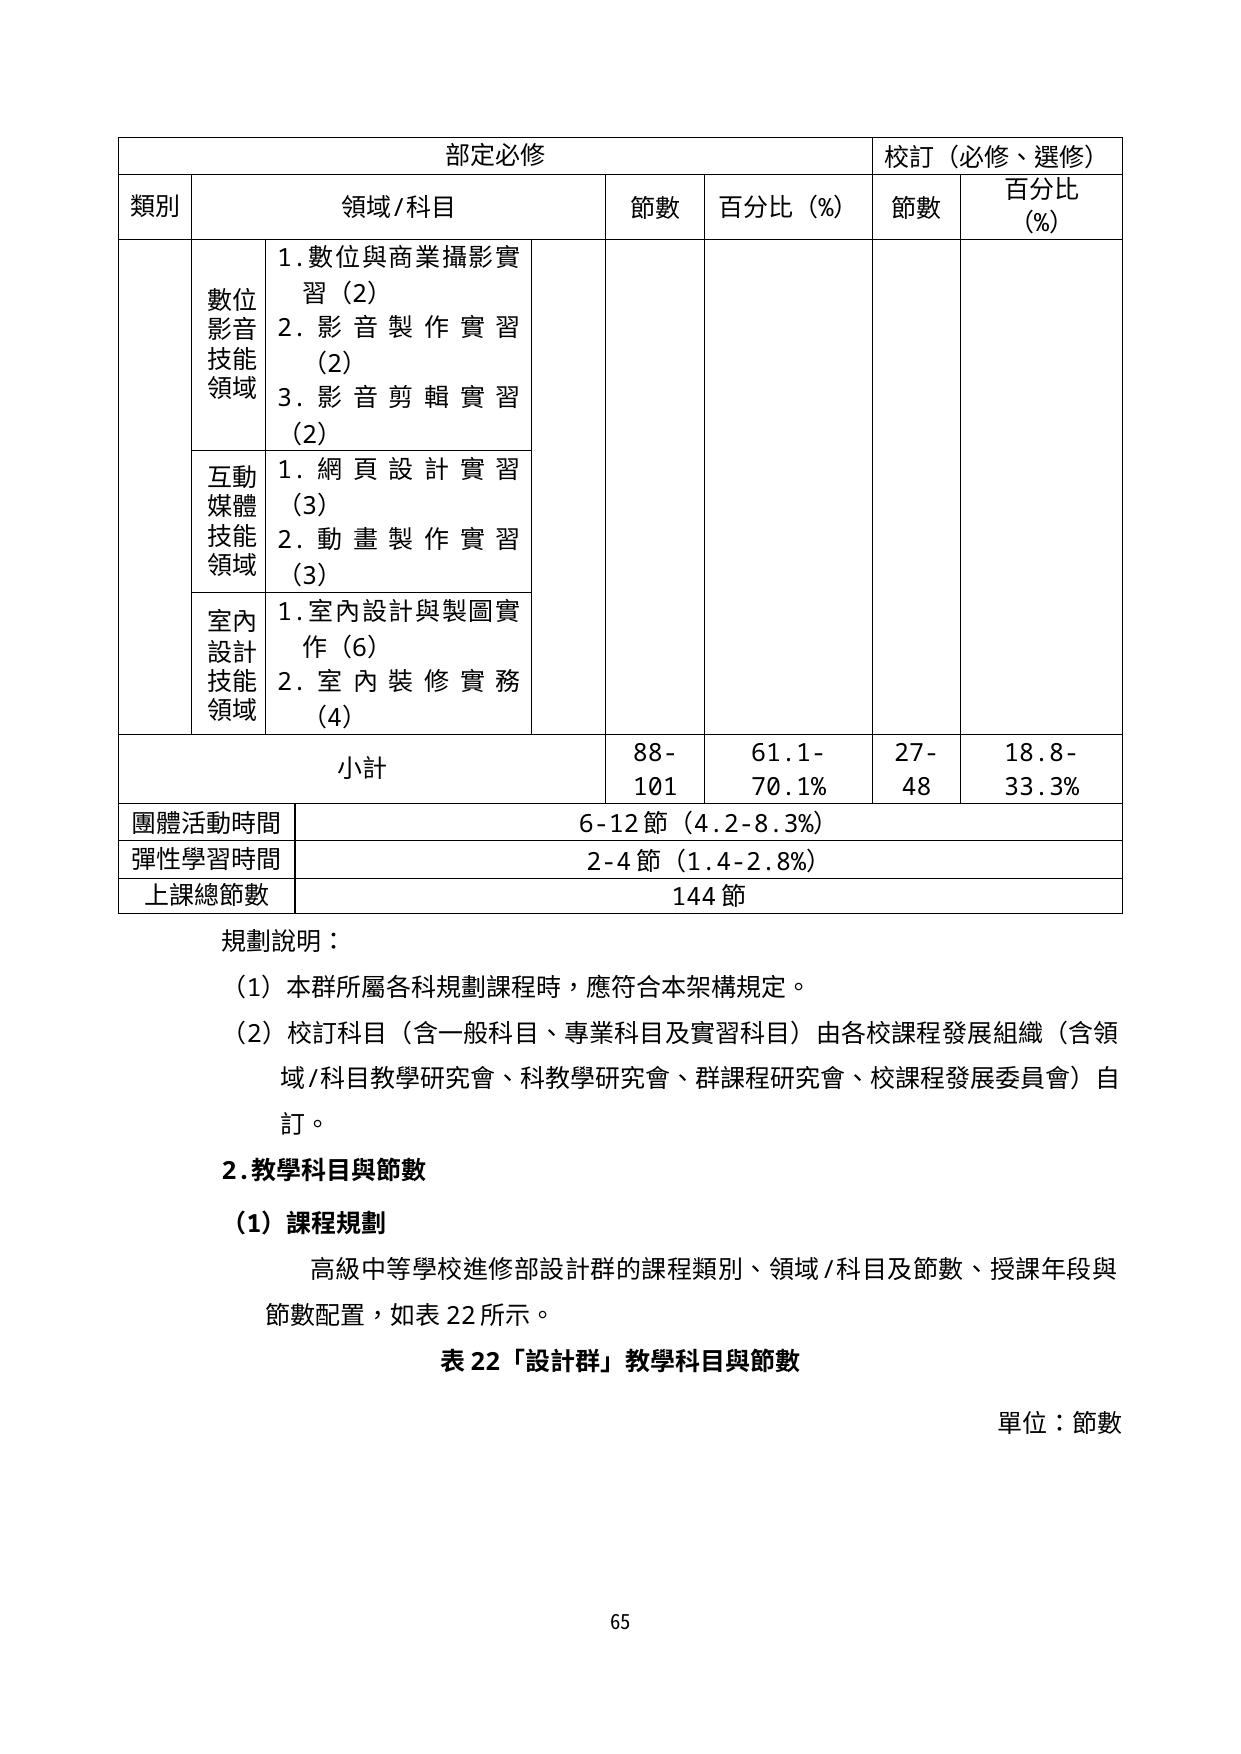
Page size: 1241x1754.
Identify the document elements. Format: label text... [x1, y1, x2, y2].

table_cell 小計 [119, 735, 605, 803]
text 單位：節數 [118, 1379, 1122, 1442]
text 規劃說明： [221, 914, 1122, 959]
table_cell 上課總節數 [119, 879, 294, 913]
table_cell 2-4節（1.4-2.8%） [296, 841, 1122, 877]
table_cell 6-12節（4.2-8.3%） [296, 804, 1122, 840]
table_cell 1.網頁設計實習（3） 2.動畫製作實習（3） [266, 451, 531, 592]
table_cell 數位影音技能領域 [192, 240, 265, 450]
text 高級中等學校進修部設計群的課程類別、領域/科目及節數、授課年段與節數配置，如表22所示。 [266, 1242, 1117, 1334]
table_cell [119, 240, 191, 734]
table_cell 1.數位與商業攝影實習（2） 2.影音製作實習（2） 3.影音剪輯實習（2） [266, 240, 531, 450]
table_cell 百分比（%） [705, 175, 872, 238]
table_cell 18.8-33.3% [961, 735, 1122, 803]
table_cell 27-48 [873, 735, 960, 803]
table_cell 1.室內設計與製圖實作（6） 2.室內裝修實務（4） [266, 593, 531, 734]
text 2.教學科目與節數 [221, 1143, 1122, 1189]
table_cell 團體活動時間 [119, 804, 294, 840]
table_cell 節數 [606, 175, 704, 238]
text 表22「設計群」教學科目與節數 [118, 1334, 1122, 1379]
table_cell 144節 [296, 879, 1122, 913]
table_cell [606, 240, 704, 734]
table_cell [532, 240, 605, 734]
table_cell 88-101 [606, 735, 704, 803]
table_cell [873, 240, 960, 734]
text （1）本群所屬各科規劃課程時，應符合本架構規定。 [221, 959, 1122, 1005]
text （1）課程規劃 [221, 1196, 1122, 1242]
table_cell 節數 [873, 175, 960, 238]
table_cell 61.1-70.1% [705, 735, 872, 803]
table_cell [961, 240, 1122, 734]
table_cell 互動媒體技能領域 [192, 451, 265, 592]
table_cell 領域/科目 [192, 175, 605, 238]
text （2）校訂科目（含一般科目、專業科目及實習科目）由各校課程發展組織（含領域/科目教學研究會、科教學研究會、群課程研究會、校課程發展委員會）自訂。 [221, 1005, 1122, 1143]
table_cell 彈性學習時間 [119, 841, 294, 877]
table_cell [705, 240, 872, 734]
table_header 部定必修 [119, 138, 872, 174]
table_header 校訂（必修、選修） [873, 138, 1122, 174]
table_cell 百分比（%） [961, 175, 1122, 238]
table_cell 類別 [119, 175, 191, 238]
table_cell 室內設計技能領域 [192, 593, 265, 734]
